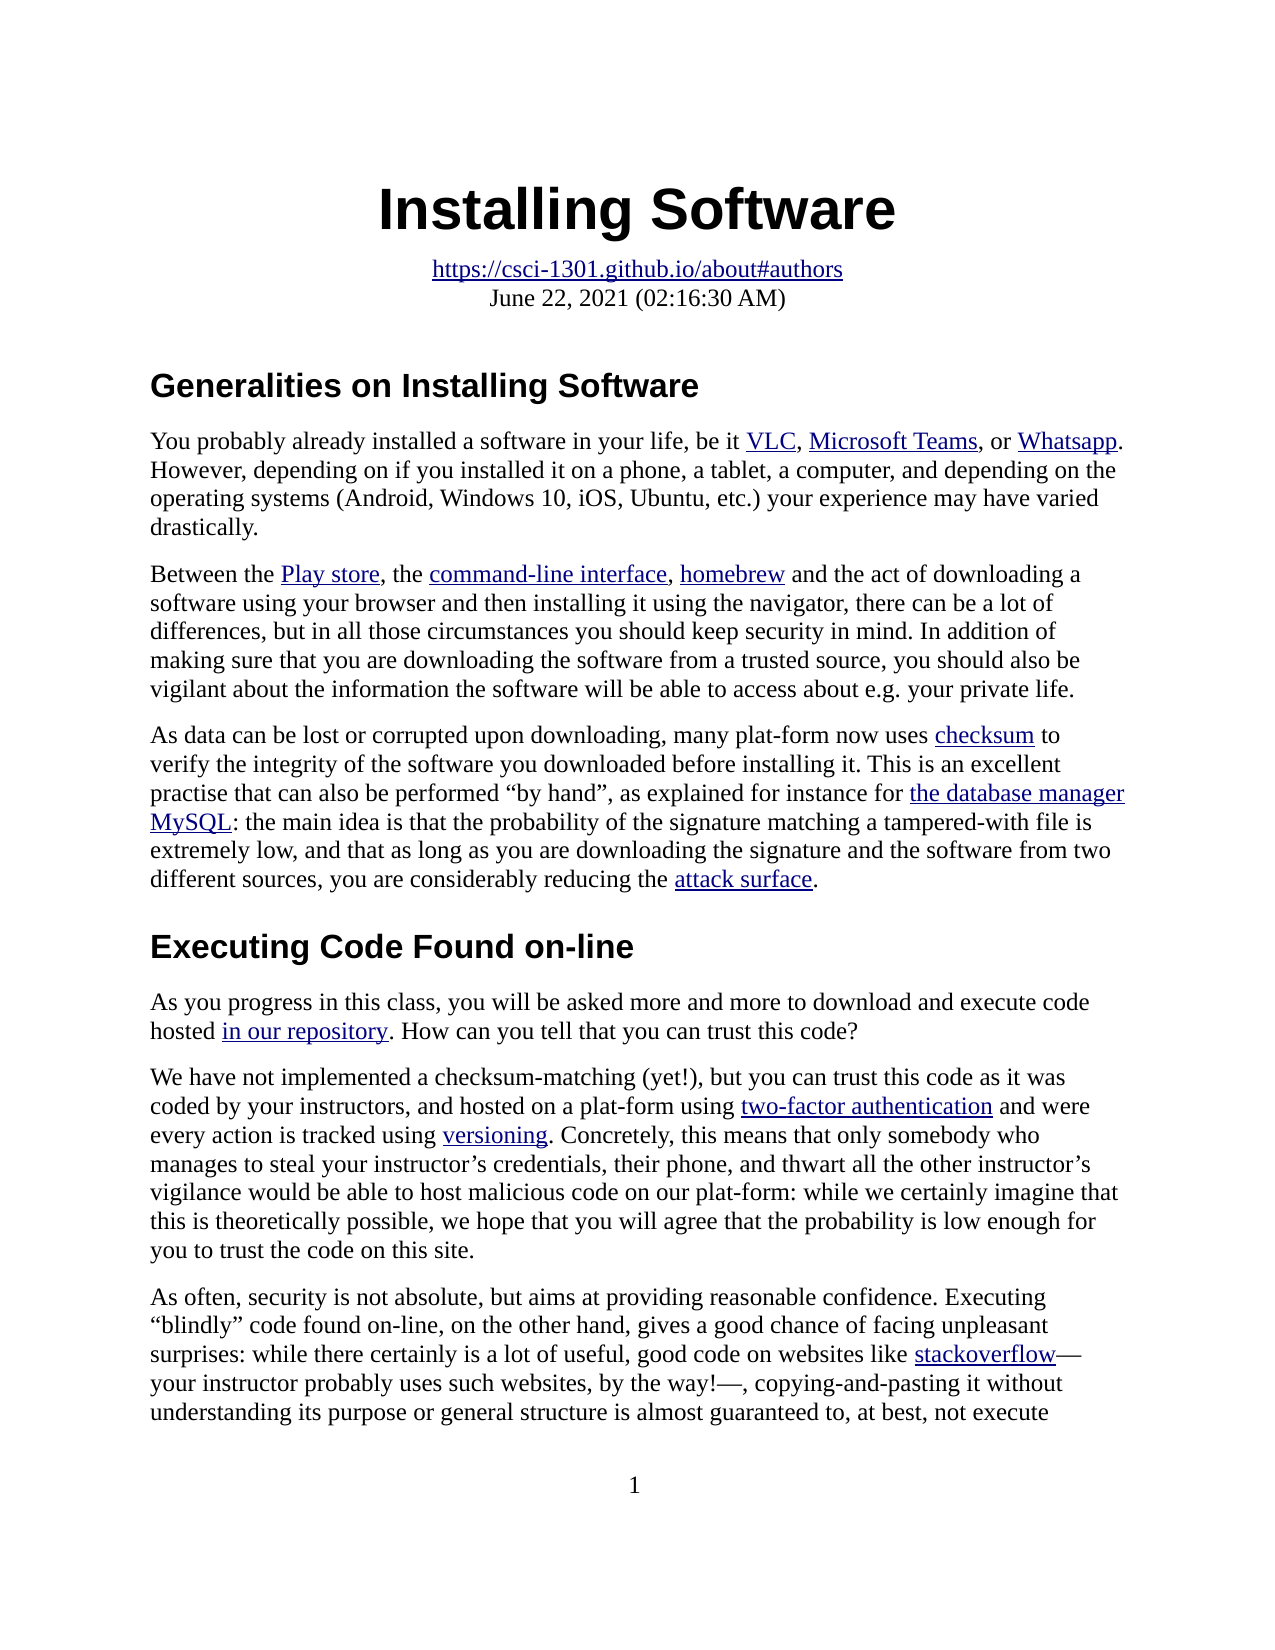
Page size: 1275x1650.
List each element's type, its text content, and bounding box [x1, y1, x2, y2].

text You probably already installed a software in your life, be it VLC, Microsoft Teams, or Whatsapp. However, depending on if you installed it on a phone, a tablet, a computer, and depending on the operating systems (Android, Windows 10, iOS, Ubuntu, etc.) your experience may have varied drastically. [150, 426, 1125, 541]
subtitle Executing Code Found on-line [150, 927, 1125, 966]
text As often, security is not absolute, but aims at providing reasonable confidence. Executing “blindly” code found on-line, on the other hand, gives a good chance of facing unpleasant surprises: while there certainly is a lot of useful, good code on websites like stackoverflow—your instructor probably uses such websites, by the way!—, copying-and-pasting it without understanding its purpose or general structure is almost guaranteed to, at best, not execute [150, 1282, 1125, 1425]
subtitle Generalities on Installing Software [150, 366, 1125, 404]
title Installing Software [150, 175, 1125, 242]
text Between the Play store, the command-line interface, homebrew and the act of downloading a software using your browser and then installing it using the navigator, there can be a lot of differences, but in all those circumstances you should keep security in mind. In addition of making sure that you are downloading the software from a trusted source, you should also be vigilant about the information the software will be able to access about e.g. your private life. [150, 559, 1125, 703]
text As you progress in this class, you will be asked more and more to download and execute code hosted in our repository. How can you tell that you can trust this code? [150, 987, 1125, 1044]
text June 22, 2021 (02:16:30 AM) [150, 283, 1125, 312]
text As data can be lost or corrupted upon downloading, many plat-form now uses checksum to verify the integrity of the software you downloaded before installing it. This is an excellent practise that can also be performed “by hand”, as explained for instance for the database manager MySQL: the main idea is that the probability of the signature matching a tampered-with file is extremely low, and that as long as you are downloading the signature and the software from two different sources, you are considerably reducing the attack surface. [150, 721, 1125, 893]
text https://csci-1301.github.io/about#authors [150, 254, 1125, 283]
text We have not implemented a checksum-matching (yet!), but you can trust this code as it was coded by your instructors, and hosted on a plat-form using two-factor authentication and were every action is tracked using versioning. Concretely, this means that only somebody who manages to steal your instructor’s credentials, their phone, and thwart all the other instructor’s vigilance would be able to host malicious code on our plat-form: while we certainly imagine that this is theoretically possible, we hope that you will agree that the probability is low enough for you to trust the code on this site. [150, 1062, 1125, 1264]
